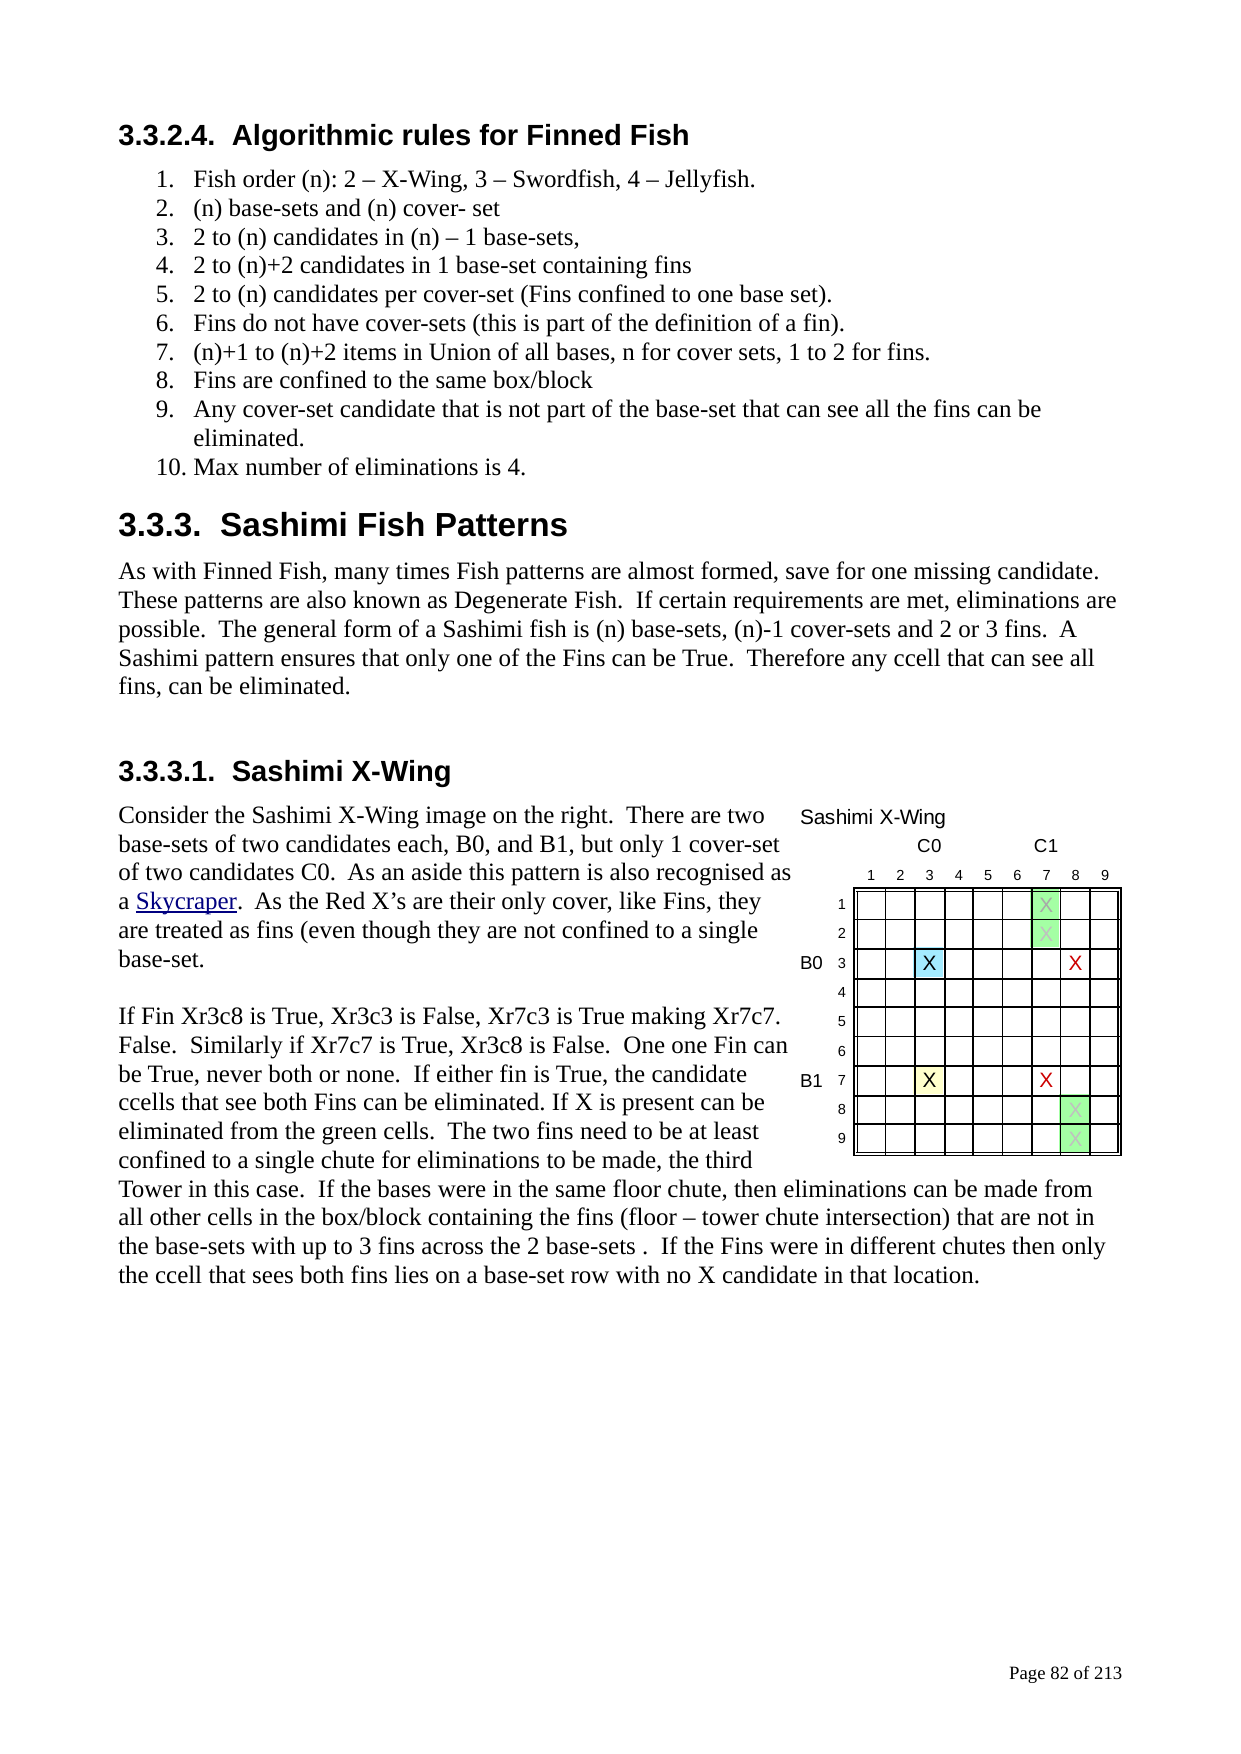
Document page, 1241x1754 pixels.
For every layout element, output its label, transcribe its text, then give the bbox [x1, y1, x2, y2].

list Fish order (n): 2 – X-Wing, 3 – Swordfish, 4 – Jellyfish. [156, 164, 1122, 193]
text As with Finned Fish, many times Fish patterns are almost formed, save for one missing candidate. These patterns are also known as Degenerate Fish. If certain requirements are met, eliminations are possible. The general form of a Sashimi fish is (n) base-sets, (n)-1 cover-sets and 2 or 3 fins. A Sashimi pattern ensures that only one of the Fins can be True. Therefore any ccell that can see all fins, can be eliminated. [118, 556, 1122, 700]
text If Fin Xr3c8 is True, Xr3c3 is False, Xr7c3 is True making Xr7c7. False. Similarly if Xr7c7 is True, Xr3c8 is False. One one Fin can be True, never both or none. If either fin is True, the candidate ccells that see both Fins can be eliminated. If X is present can be eliminated from the green cells. The two fins need to be at least confined to a single chute for eliminations to be made, the third Tower in this case. If the bases were in the same floor chute, then eliminations can be made from all other cells in the box/block containing the fins (floor – tower chute intersection) that are not in the base-sets with up to 3 fins across the 2 base-sets . If the Fins were in different chutes then only the ccell that sees both fins lies on a base-set row with no X candidate in that location. [118, 1001, 1122, 1289]
subtitle Sashimi X-Wing [118, 754, 1122, 787]
list Fins do not have cover-sets (this is part of the definition of a fin). [156, 308, 1122, 337]
list Any cover-set candidate that is not part of the base-set that can see all the fins can be eliminated. [156, 394, 1122, 452]
list (n) base-sets and (n) cover- set [156, 193, 1122, 222]
list Fins are confined to the same box/block [156, 365, 1122, 394]
subtitle Algorithmic rules for Finned Fish [118, 118, 1122, 152]
list 2 to (n) candidates in (n) – 1 base-sets, [156, 222, 1122, 250]
list 2 to (n)+2 candidates in 1 base-set containing fins [156, 250, 1122, 279]
subtitle Sashimi Fish Patterns [118, 505, 1122, 544]
list (n)+1 to (n)+2 items in Union of all bases, n for cover sets, 1 to 2 for fins. [156, 337, 1122, 365]
text Consider the Sashimi X-Wing image on the right. There are two base-sets of two candidates each, B0, and B1, but only 1 cover-set of two candidates C0. As an aside this pattern is also recognised as a Skycraper. As the Red X’s are their only cover, like Fins, they are treated as fins (even though they are not confined to a single base-set. [118, 800, 1122, 972]
list 2 to (n) candidates per cover-set (Fins confined to one base set). [156, 279, 1122, 308]
list Max number of eliminations is 4. [156, 452, 1122, 480]
